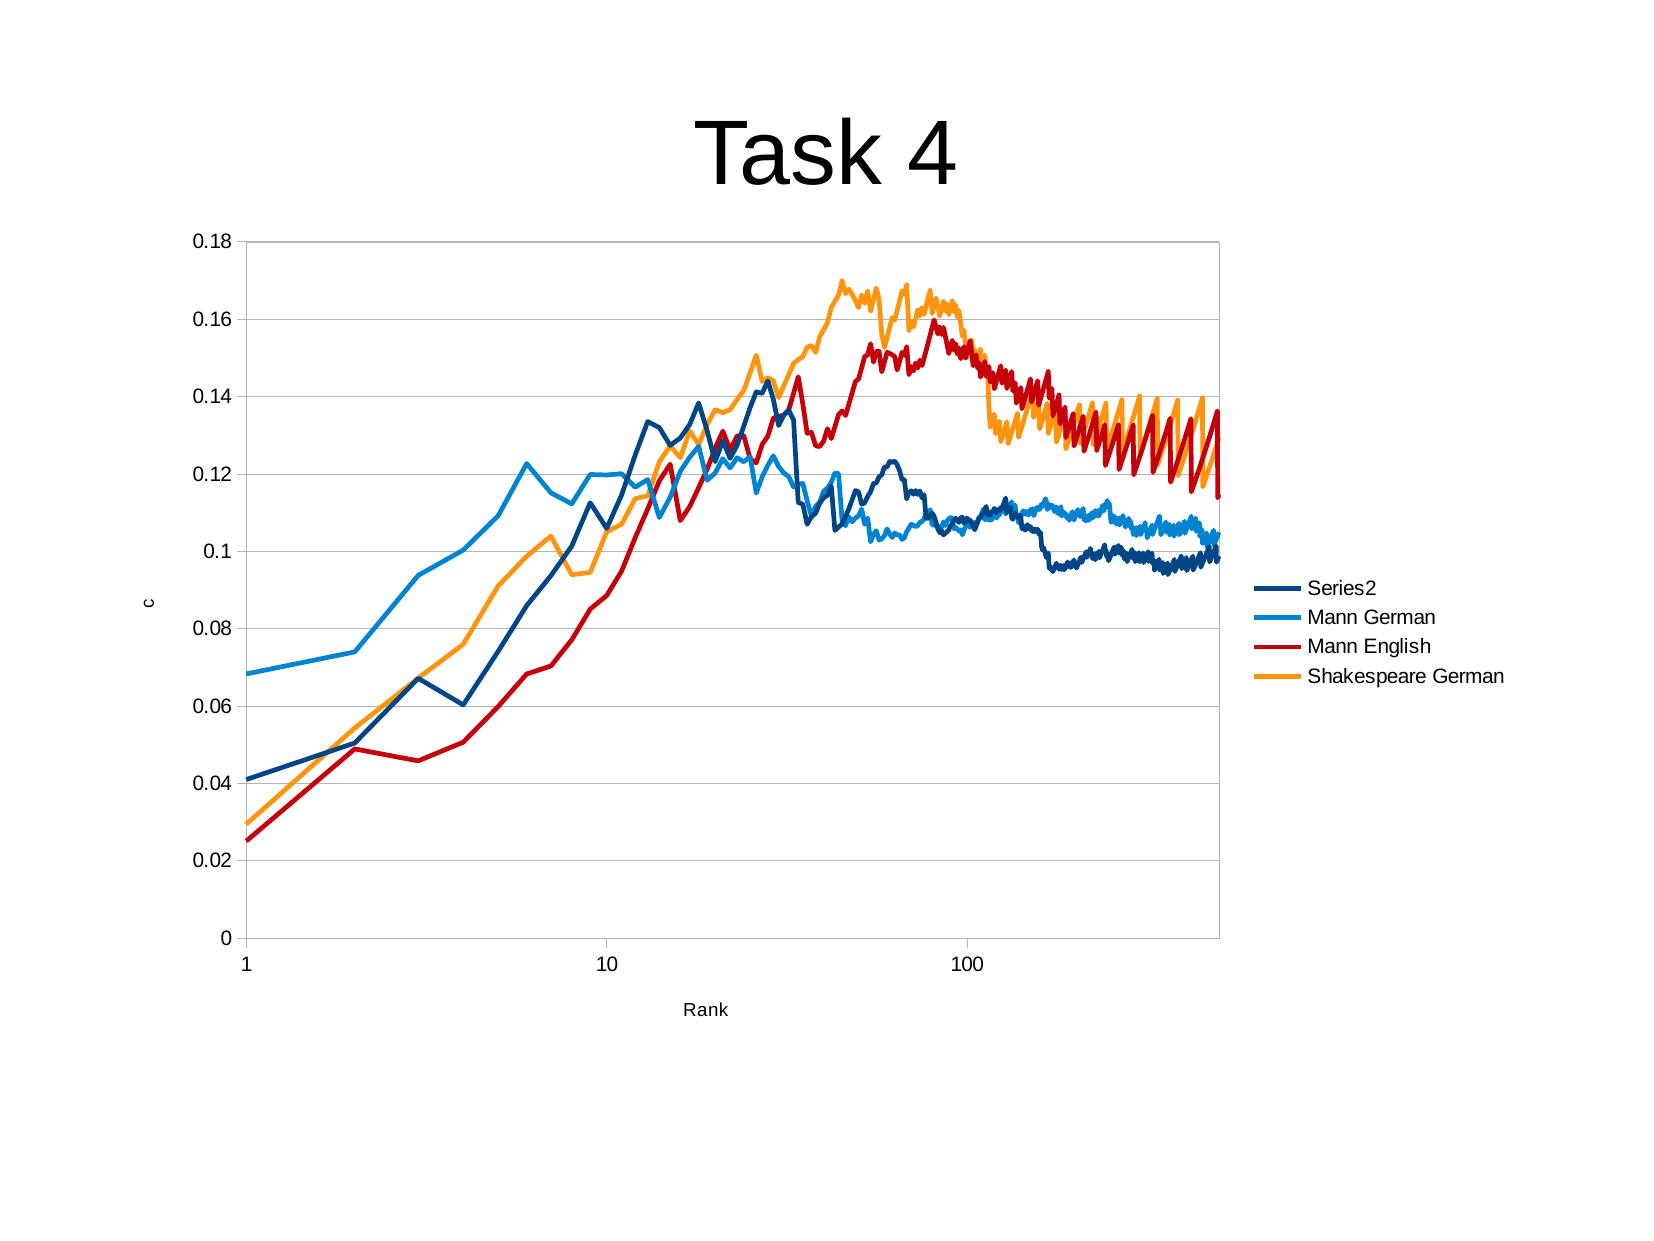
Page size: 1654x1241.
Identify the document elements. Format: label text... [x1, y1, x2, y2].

chart [104, 213, 1524, 1052]
title Task 4 [82, 49, 1571, 257]
